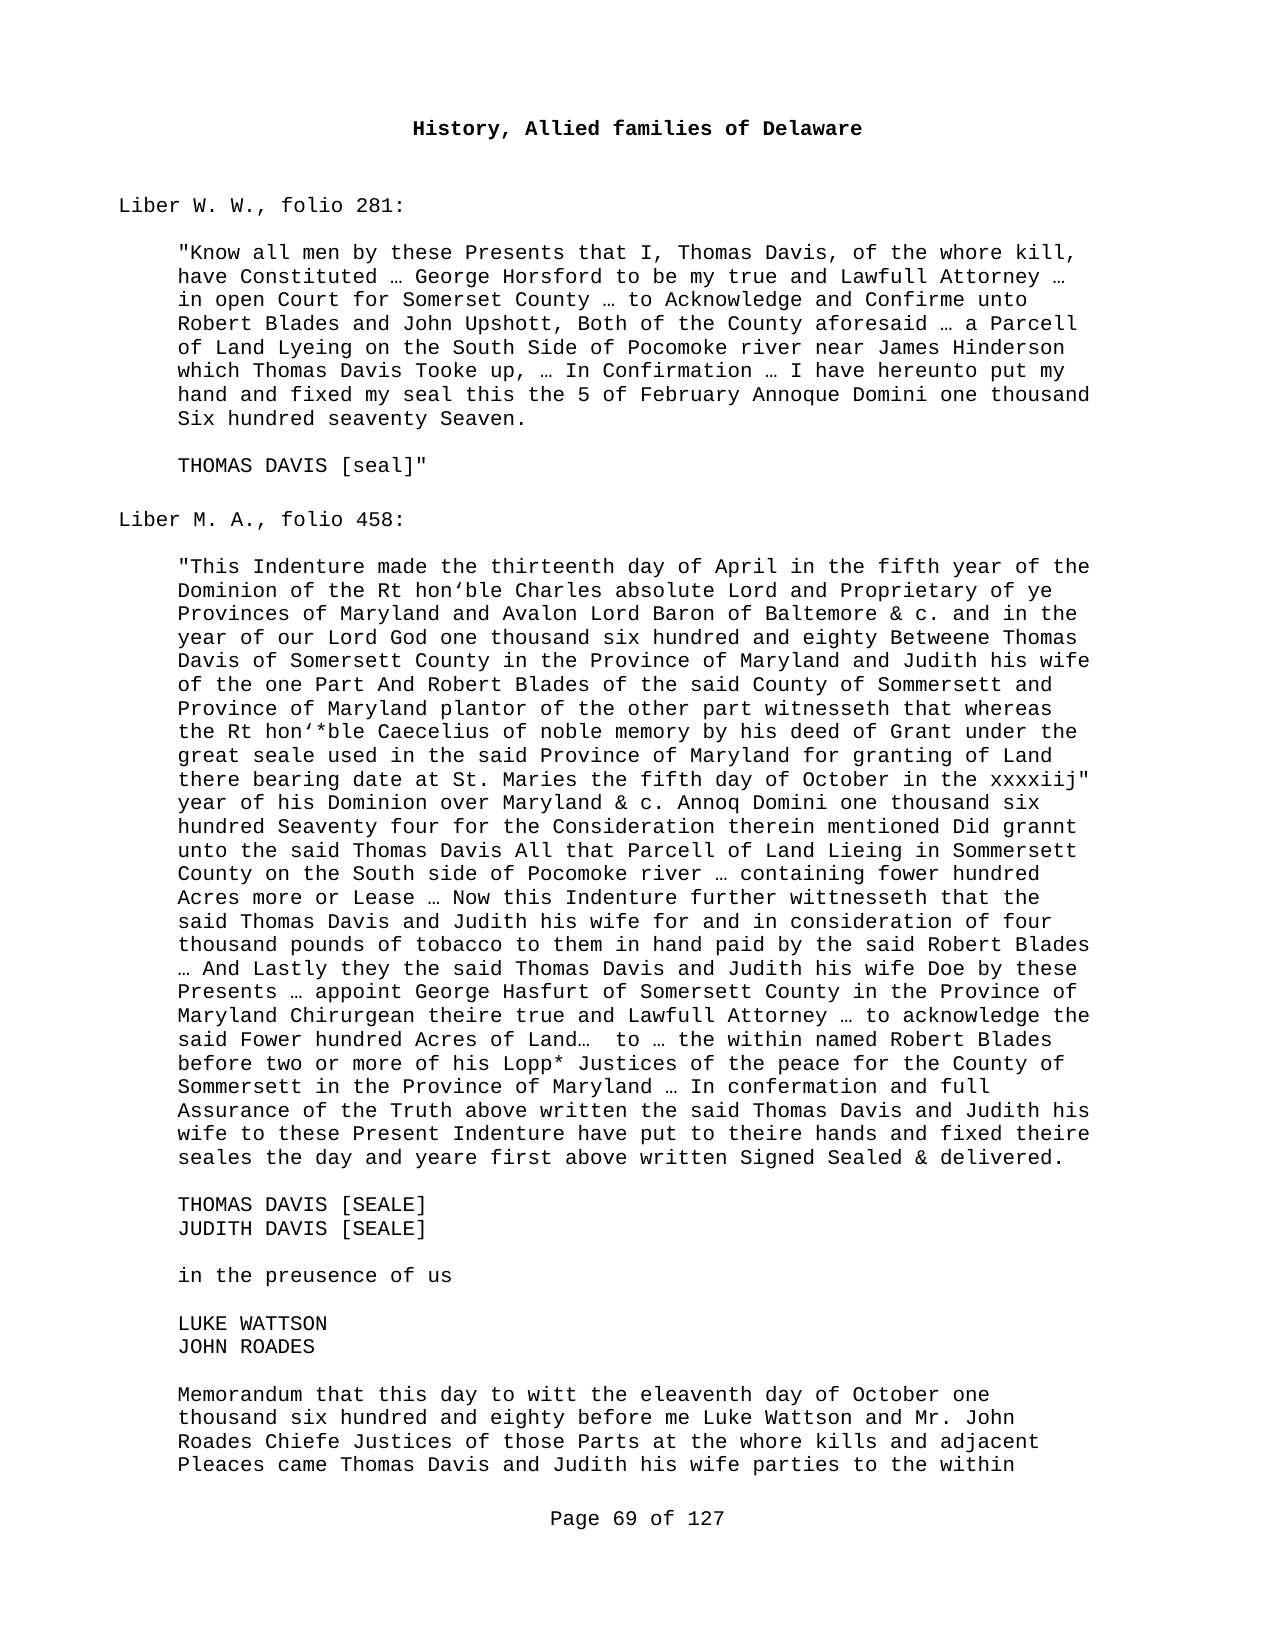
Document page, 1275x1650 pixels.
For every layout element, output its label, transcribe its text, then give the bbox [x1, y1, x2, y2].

text JOHN Roades [177, 1336, 1098, 1360]
text "Know all men by these Presents that I, Thomas Davis, of the whore kill, have Constituted … George Horsford to be my true and Lawfull Attorney … in open Court for Somerset County … to Acknowledge and Confirme unto Robert Blades and John Upshott, Both of the County aforesaid … a Parcell of Land Lyeing on the South Side of Pocomoke river near James Hinderson which Thomas Davis Tooke up, … In Confirmation … I have hereunto put my hand and fixed my seal this the 5 of February Annoque Domini one thousand Six hundred seaventy Seaven. [177, 242, 1098, 431]
text Thomas Davis [SEALE] [177, 1194, 1098, 1218]
text "This Indenture made the thirteenth day of April in the fifth year of the Dominion of the Rt hon‘ble Charles absolute Lord and Proprietary of ye Provinces of Maryland and Avalon Lord Baron of Baltemore & c. and in the year of our Lord God one thousand six hundred and eighty Betweene Thomas Davis of Somersett County in the Province of Maryland and Judith his wife of the one Part And Robert Blades of the said County of Sommersett and Province of Maryland plantor of the other part witnesseth that whereas the Rt hon‘*ble Caecelius of noble memory by his deed of Grant under the great seale used in the said Province of Maryland for granting of Land there bearing date at St. Maries the fifth day of October in the xxxxiij" year of his Dominion over Maryland & c. Annoq Domini one thousand six hundred Seaventy four for the Consideration therein mentioned Did grannt unto the said Thomas Davis All that Parcell of Land Lieing in Sommersett County on the South side of Pocomoke river … containing fower hundred Acres more or Lease … Now this Indenture further wittnesseth that the said Thomas Davis and Judith his wife for and in consideration of four thousand pounds of tobacco to them in hand paid by the said Robert Blades … And Lastly they the said Thomas Davis and Judith his wife Doe by these Presents … appoint George Hasfurt of Somersett County in the Province of Maryland Chirurgean theire true and Lawfull Attorney … to acknowledge the said Fower hundred Acres of Land… to … the within named Robert Blades before two or more of his Lopp* Justices of the peace for the County of Sommersett in the Province of Maryland … In confermation and full Assurance of the Truth above written the said Thomas Davis and Judith his wife to these Present Indenture have put to theire hands and fixed theire seales the day and yeare first above written Signed Sealed & delivered. [177, 556, 1098, 1171]
text Liber M. A., folio 458: [118, 509, 1157, 532]
text LuKe wattson [177, 1313, 1098, 1336]
text in the preusence of us [177, 1265, 1098, 1289]
text Thomas Davis [seal]" [177, 455, 1098, 479]
text Memorandum that this day to witt the eleaventh day of October one thousand six hundred and eighty before me Luke Wattson and Mr. John Roades Chiefe Justices of those Parts at the whore kills and adjacent Pleaces came Thomas Davis and Judith his wife parties to the within [177, 1383, 1098, 1478]
text JuDitH Davis [SEALE] [177, 1218, 1098, 1242]
text Liber W. W., folio 281: [118, 195, 1157, 218]
